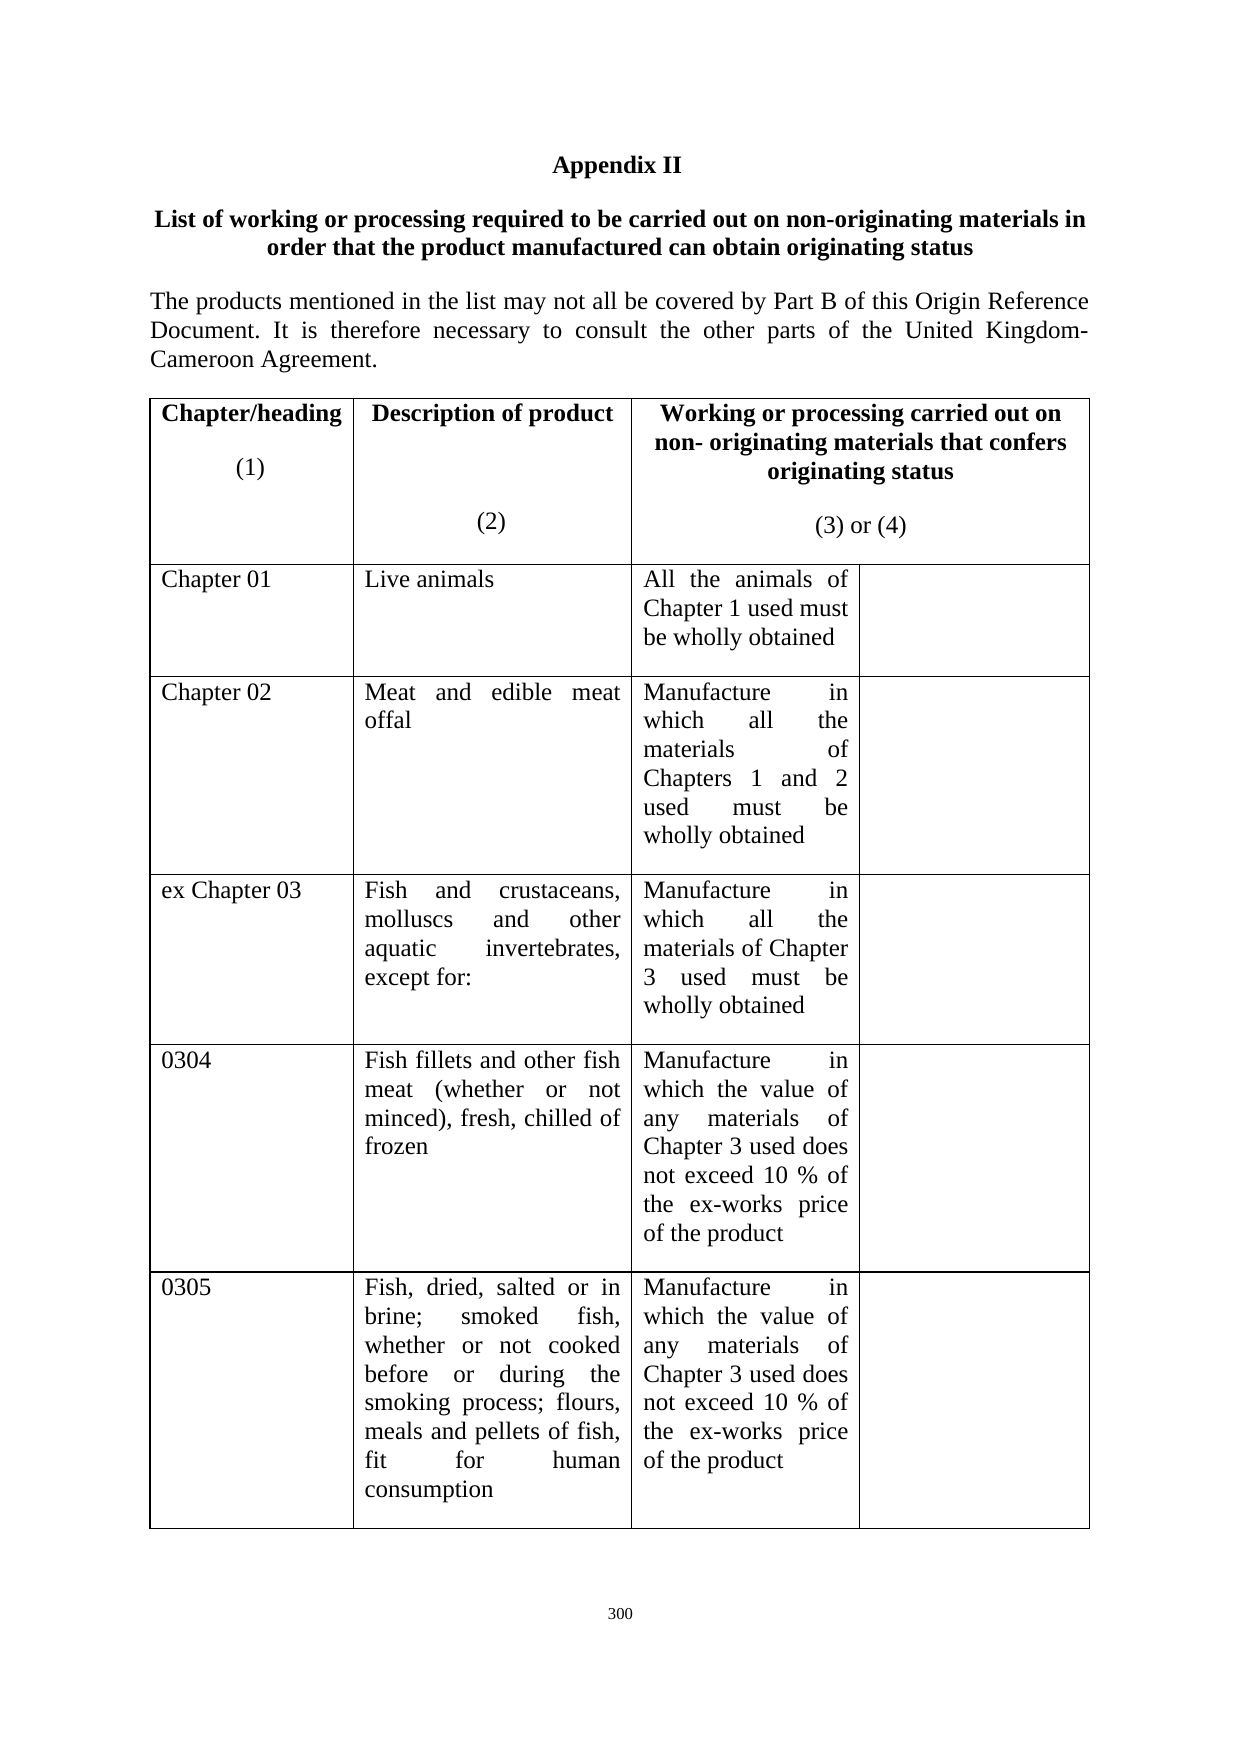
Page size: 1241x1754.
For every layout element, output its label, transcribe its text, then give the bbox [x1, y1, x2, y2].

table_cell Manufacture in which the value of any materials of Chapter 3 used does not exceed 10 % of the ex-works price of the product [632, 1273, 859, 1527]
table_header Chapter/heading (1) [151, 399, 353, 563]
table_cell Fish and crustaceans, molluscs and other aquatic invertebrates, except for: [354, 875, 631, 1044]
table_cell Manufacture in which the value of any materials of Chapter 3 used does not exceed 10 % of the ex-works price of the product [632, 1045, 859, 1271]
table_cell Fish fillets and other fish meat (whether or not minced), fresh, chilled of frozen [354, 1045, 631, 1271]
text List of working or processing required to be carried out on non-originating materials in order that the product manufactured can obtain originating status [150, 204, 1090, 261]
table_cell Fish, dried, salted or in brine; smoked fish, whether or not cooked before or during the smoking process; flours, meals and pellets of fish, fit for human consumption [354, 1273, 631, 1527]
table_cell Meat and edible meat offal [354, 677, 631, 874]
table_cell [860, 875, 1089, 1044]
table_cell All the animals of Chapter 1 used must be wholly obtained [632, 565, 859, 676]
table_cell [860, 677, 1089, 874]
text Appendix II [150, 150, 1090, 179]
table_header Description of product (2) [354, 399, 631, 563]
table_cell Manufacture in which all the materials of Chapters 1 and 2 used must be wholly obtained [632, 677, 859, 874]
table_cell [860, 1273, 1089, 1527]
table_cell Chapter 02 [151, 677, 353, 874]
table_cell 0304 [151, 1045, 353, 1271]
table_cell Manufacture in which all the materials of Chapter 3 used must be wholly obtained [632, 875, 859, 1044]
table_cell ex Chapter 03 [151, 875, 353, 1044]
table_header Working or processing carried out on non- originating materials that confers originating status (3) or (4) [632, 399, 1089, 563]
table_cell [860, 565, 1089, 676]
table_cell 0305 [151, 1273, 353, 1527]
table_cell Live animals [354, 565, 631, 676]
table_cell Chapter 01 [151, 565, 353, 676]
table_cell [860, 1045, 1089, 1271]
text The products mentioned in the list may not all be covered by Part B of this Origin Reference Document. It is therefore necessary to consult the other parts of the United Kingdom-Cameroon Agreement. [150, 286, 1090, 372]
